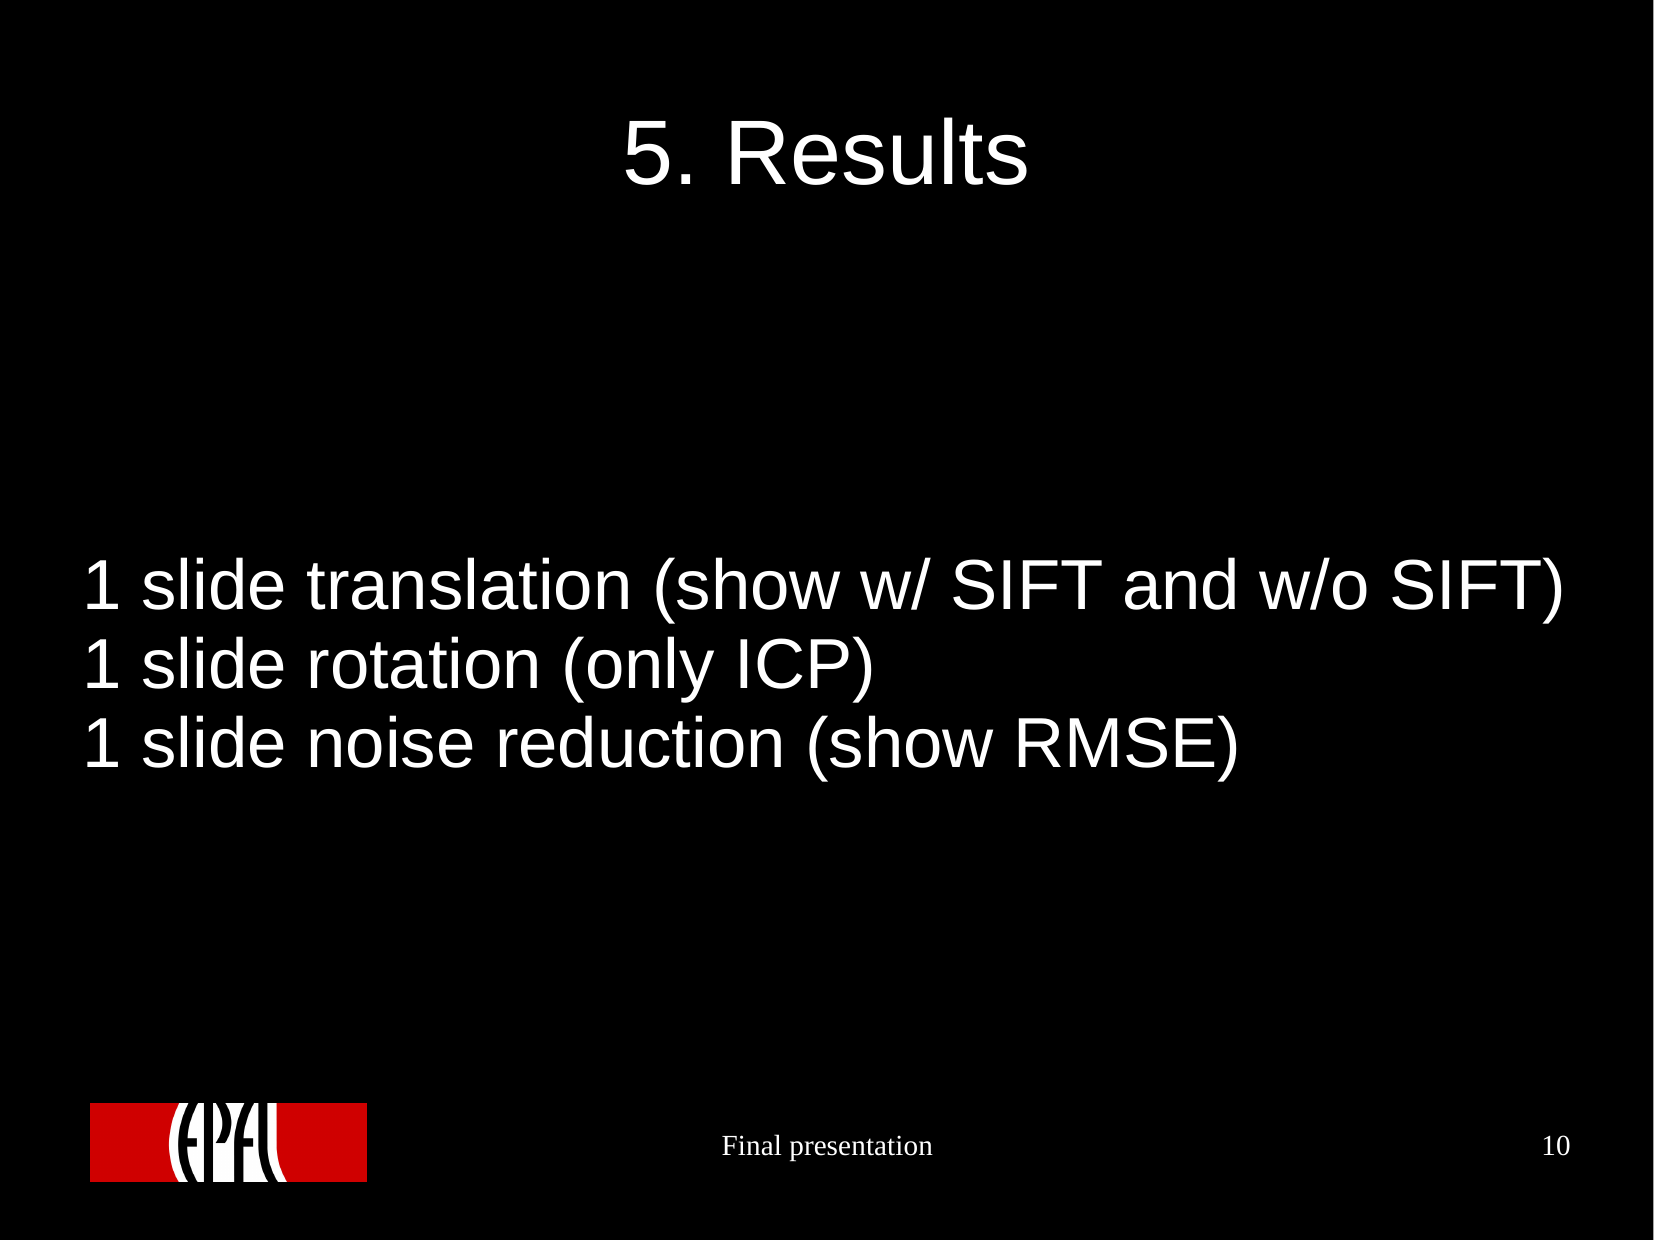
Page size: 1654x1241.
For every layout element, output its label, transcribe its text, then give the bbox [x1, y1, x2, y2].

title 5. Results [82, 49, 1571, 254]
picture [90, 1103, 367, 1182]
subtitle 1 slide translation (show w/ SIFT and w/o SIFT) 1 slide rotation (only ICP) 1 slide noise reduction (show RMSE) [82, 254, 1571, 1074]
